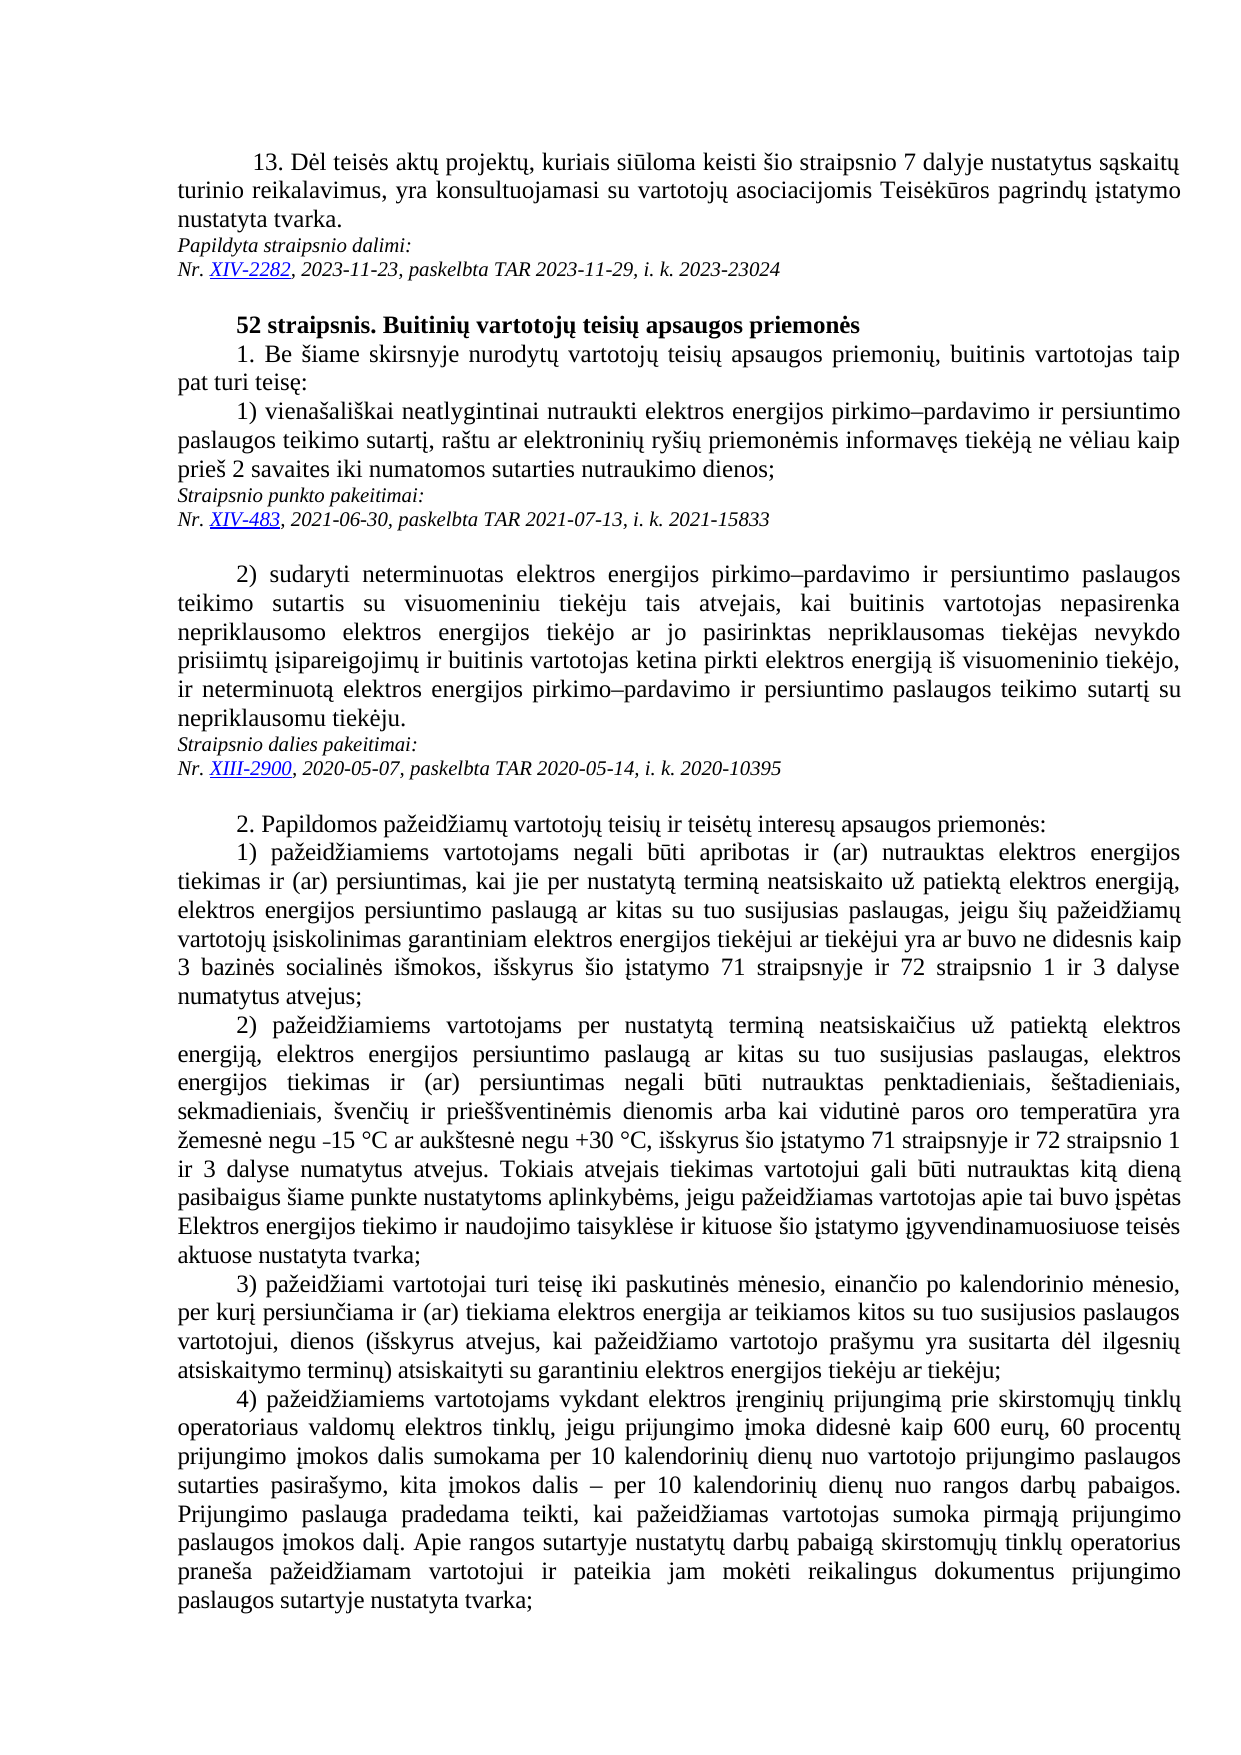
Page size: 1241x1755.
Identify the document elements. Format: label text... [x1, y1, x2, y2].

text 13. Dėl teisės aktų projektų, kuriais siūloma keisti šio straipsnio 7 dalyje nustatytus sąskaitų turinio reikalavimus, yra konsultuojamasi su vartotojų asociacijomis Teisėkūros pagrindų įstatymo nustatyta tvarka. [177, 147, 1181, 233]
text 52 straipsnis. Buitinių vartotojų teisių apsaugos priemonės [177, 310, 1181, 339]
text 2) pažeidžiamiems vartotojams per nustatytą terminą neatsiskaičius už patiektą elektros energiją, elektros energijos persiuntimo paslaugą ar kitas su tuo susijusias paslaugas, elektros energijos tiekimas ir (ar) persiuntimas negali būti nutrauktas penktadieniais, šeštadieniais, sekmadieniais, švenčių ir prieššventinėmis dienomis arba kai vidutinė paros oro temperatūra yra žemesnė negu ˗15 °C ar aukštesnė negu +30 °C, išskyrus šio įstatymo 71 straipsnyje ir 72 straipsnio 1 ir 3 dalyse numatytus atvejus. Tokiais atvejais tiekimas vartotojui gali būti nutrauktas kitą dieną pasibaigus šiame punkte nustatytoms aplinkybėms, jeigu pažeidžiamas vartotojas apie tai buvo įspėtas Elektros energijos tiekimo ir naudojimo taisyklėse ir kituose šio įstatymo įgyvendinamuosiuose teisės aktuose nustatyta tvarka; [177, 1010, 1181, 1269]
text 2. Papildomos pažeidžiamų vartotojų teisių ir teisėtų interesų apsaugos priemonės: [177, 809, 1181, 837]
text Nr. XIV-2282, 2023-11-23, paskelbta TAR 2023-11-29, i. k. 2023-23024 [177, 257, 1181, 281]
text 1) pažeidžiamiems vartotojams negali būti apribotas ir (ar) nutrauktas elektros energijos tiekimas ir (ar) persiuntimas, kai jie per nustatytą terminą neatsiskaito už patiektą elektros energiją, elektros energijos persiuntimo paslaugą ar kitas su tuo susijusias paslaugas, jeigu šių pažeidžiamų vartotojų įsiskolinimas garantiniam elektros energijos tiekėjui ar tiekėjui yra ar buvo ne didesnis kaip 3 bazinės socialinės išmokos, išskyrus šio įstatymo 71 straipsnyje ir 72 straipsnio 1 ir 3 dalyse numatytus atvejus; [177, 837, 1181, 1010]
text Straipsnio punkto pakeitimai: [177, 482, 1181, 507]
text 4) pažeidžiamiems vartotojams vykdant elektros įrenginių prijungimą prie skirstomųjų tinklų operatoriaus valdomų elektros tinklų, jeigu prijungimo įmoka didesnė kaip 600 eurų, 60 procentų prijungimo įmokos dalis sumokama per 10 kalendorinių dienų nuo vartotojo prijungimo paslaugos sutarties pasirašymo, kita įmokos dalis – per 10 kalendorinių dienų nuo rangos darbų pabaigos. Prijungimo paslauga pradedama teikti, kai pažeidžiamas vartotojas sumoka pirmąją prijungimo paslaugos įmokos dalį. Apie rangos sutartyje nustatytų darbų pabaigą skirstomųjų tinklų operatorius praneša pažeidžiamam vartotojui ir pateikia jam mokėti reikalingus dokumentus prijungimo paslaugos sutartyje nustatyta tvarka; [177, 1384, 1181, 1614]
text Papildyta straipsnio dalimi: [177, 233, 1181, 257]
text 1. Be šiame skirsnyje nurodytų vartotojų teisių apsaugos priemonių, buitinis vartotojas taip pat turi teisę: [177, 339, 1181, 396]
text Nr. XIII-2900, 2020-05-07, paskelbta TAR 2020-05-14, i. k. 2020-10395 [177, 756, 1181, 780]
text Straipsnio dalies pakeitimai: [177, 732, 1181, 756]
text Nr. XIV-483, 2021-06-30, paskelbta TAR 2021-07-13, i. k. 2021-15833 [177, 507, 1181, 531]
text 2) sudaryti neterminuotas elektros energijos pirkimo–pardavimo ir persiuntimo paslaugos teikimo sutartis su visuomeniniu tiekėju tais atvejais, kai buitinis vartotojas nepasirenka nepriklausomo elektros energijos tiekėjo ar jo pasirinktas nepriklausomas tiekėjas nevykdo prisiimtų įsipareigojimų ir buitinis vartotojas ketina pirkti elektros energiją iš visuomeninio tiekėjo, ir neterminuotą elektros energijos pirkimo–pardavimo ir persiuntimo paslaugos teikimo sutartį su nepriklausomu tiekėju. [177, 559, 1181, 732]
text 3) pažeidžiami vartotojai turi teisę iki paskutinės mėnesio, einančio po kalendorinio mėnesio, per kurį persiunčiama ir (ar) tiekiama elektros energija ar teikiamos kitos su tuo susijusios paslaugos vartotojui, dienos (išskyrus atvejus, kai pažeidžiamo vartotojo prašymu yra susitarta dėl ilgesnių atsiskaitymo terminų) atsiskaityti su garantiniu elektros energijos tiekėju ar tiekėju; [177, 1269, 1181, 1384]
text 1) vienašališkai neatlygintinai nutraukti elektros energijos pirkimo–pardavimo ir persiuntimo paslaugos teikimo sutartį, raštu ar elektroninių ryšių priemonėmis informavęs tiekėją ne vėliau kaip prieš 2 savaites iki numatomos sutarties nutraukimo dienos; [177, 396, 1181, 482]
